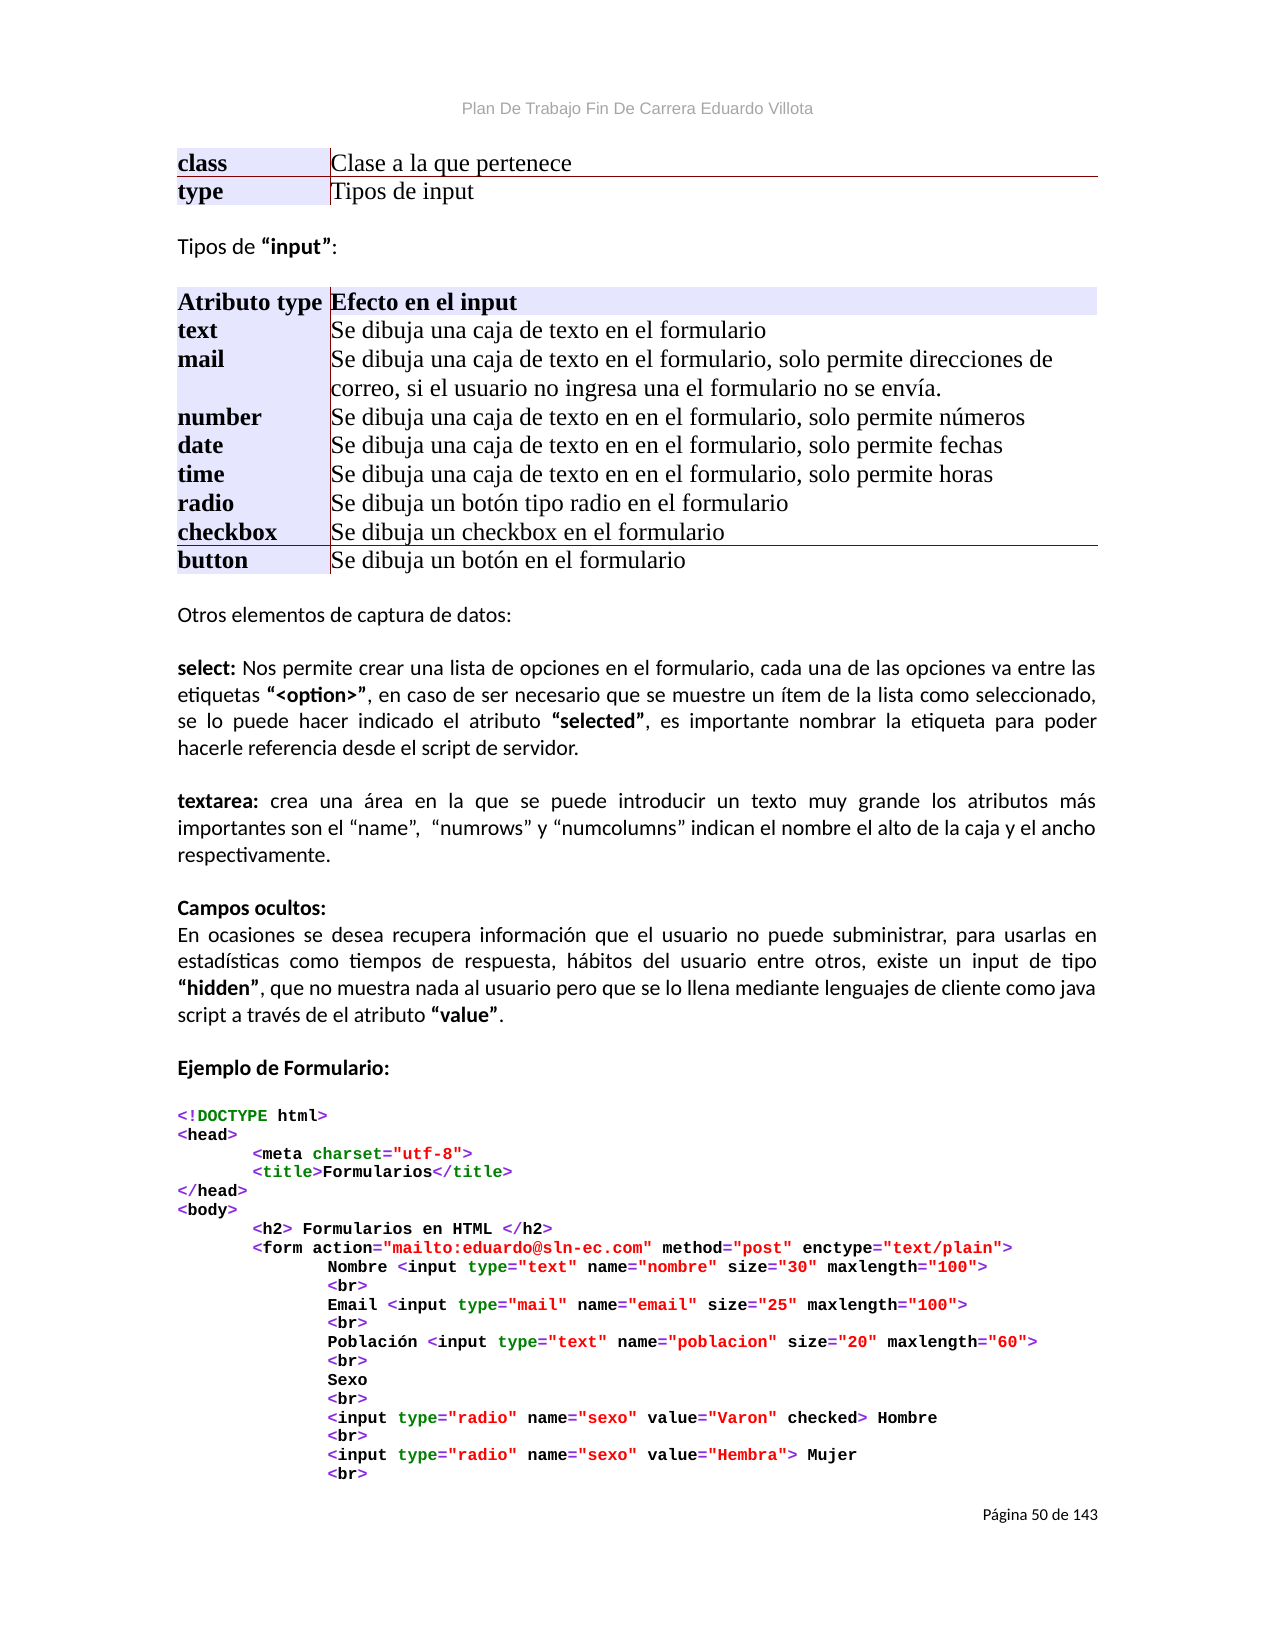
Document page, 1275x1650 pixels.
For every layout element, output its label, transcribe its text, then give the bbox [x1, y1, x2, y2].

table_cell Se dibuja una caja de texto en el formulario [331, 315, 1097, 344]
table_cell Se dibuja un botón tipo radio en el formulario [331, 488, 1097, 517]
table_cell class [177, 148, 330, 176]
text textarea: crea una área en la que se puede introducir un texto muy grande los atributos más importantes son el “name”, “numrows” y “numcolumns” indican el nombre el alto de la caja y el ancho respectivamente. [177, 787, 1098, 867]
table_cell radio [177, 488, 330, 517]
table_cell button [177, 546, 330, 574]
table_cell Se dibuja una caja de texto en en el formulario, solo permite horas [331, 459, 1097, 488]
text <body> [177, 1202, 1098, 1221]
text <!DOCTYPE html> [177, 1107, 1098, 1126]
text <br> [177, 1353, 1098, 1371]
table_cell Se dibuja una caja de texto en el formulario, solo permite direcciones de correo, si el usuario no ingresa una el formulario no se envía. [331, 344, 1097, 402]
table_cell type [177, 177, 330, 205]
text <br> [177, 1277, 1098, 1296]
text Población <input type="text" name="poblacion" size="20" maxlength="60"> [177, 1334, 1098, 1353]
table_header Atributo type [177, 287, 330, 315]
table_cell Tipos de input [331, 177, 1097, 205]
table_header Efecto en el input [331, 287, 1097, 315]
text <br> [177, 1428, 1098, 1447]
text Tipos de “input”: [177, 232, 1098, 260]
text <head> [177, 1126, 1098, 1145]
text </head> [177, 1183, 1098, 1202]
table_cell text [177, 315, 330, 344]
table_cell Se dibuja una caja de texto en en el formulario, solo permite números [331, 402, 1097, 430]
text <br> [177, 1390, 1098, 1409]
table_cell Clase a la que pertenece [331, 148, 1097, 176]
table_cell date [177, 430, 330, 459]
text select: Nos permite crear una lista de opciones en el formulario, cada una de las opciones va entre las etiquetas “<option>”, en caso de ser necesario que se muestre un ítem de la lista como seleccionado, se lo puede hacer indicado el atributo “selected”, es importante nombrar la etiqueta para poder hacerle referencia desde el script de servidor. [177, 654, 1098, 761]
text Email <input type="mail" name="email" size="25" maxlength="100"> [177, 1296, 1098, 1315]
table_cell Se dibuja un botón en el formulario [331, 546, 1097, 574]
table_cell checkbox [177, 517, 330, 545]
text <input type="radio" name="sexo" value="Varon" checked> Hombre [177, 1409, 1098, 1428]
text <title>Formularios</title> [177, 1164, 1098, 1183]
text Campos ocultos: [177, 894, 1098, 921]
text <br> [177, 1315, 1098, 1334]
table_cell time [177, 459, 330, 488]
table_cell number [177, 402, 330, 430]
table_cell Se dibuja un checkbox en el formulario [331, 517, 1097, 545]
text <br> [177, 1466, 1098, 1484]
text Nombre <input type="text" name="nombre" size="30" maxlength="100"> [177, 1258, 1098, 1277]
text En ocasiones se desea recupera información que el usuario no puede subministrar, para usarlas en estadísticas como tiempos de respuesta, hábitos del usuario entre otros, existe un input de tipo “hidden”, que no muestra nada al usuario pero que se lo llena mediante lenguajes de cliente como java script a través de el atributo “value”. [177, 921, 1098, 1027]
text <input type="radio" name="sexo" value="Hembra"> Mujer [177, 1447, 1098, 1466]
table_cell mail [177, 344, 330, 402]
text Sexo [177, 1371, 1098, 1390]
text Ejemplo de Formulario: [177, 1054, 1098, 1081]
table_cell Se dibuja una caja de texto en en el formulario, solo permite fechas [331, 430, 1097, 459]
text <form action="mailto:eduardo@sln-ec.com" method="post" enctype="text/plain"> [177, 1239, 1098, 1258]
text <meta charset="utf-8"> [177, 1145, 1098, 1164]
text <h2> Formularios en HTML </h2> [177, 1221, 1098, 1239]
text Otros elementos de captura de datos: [177, 601, 1098, 627]
